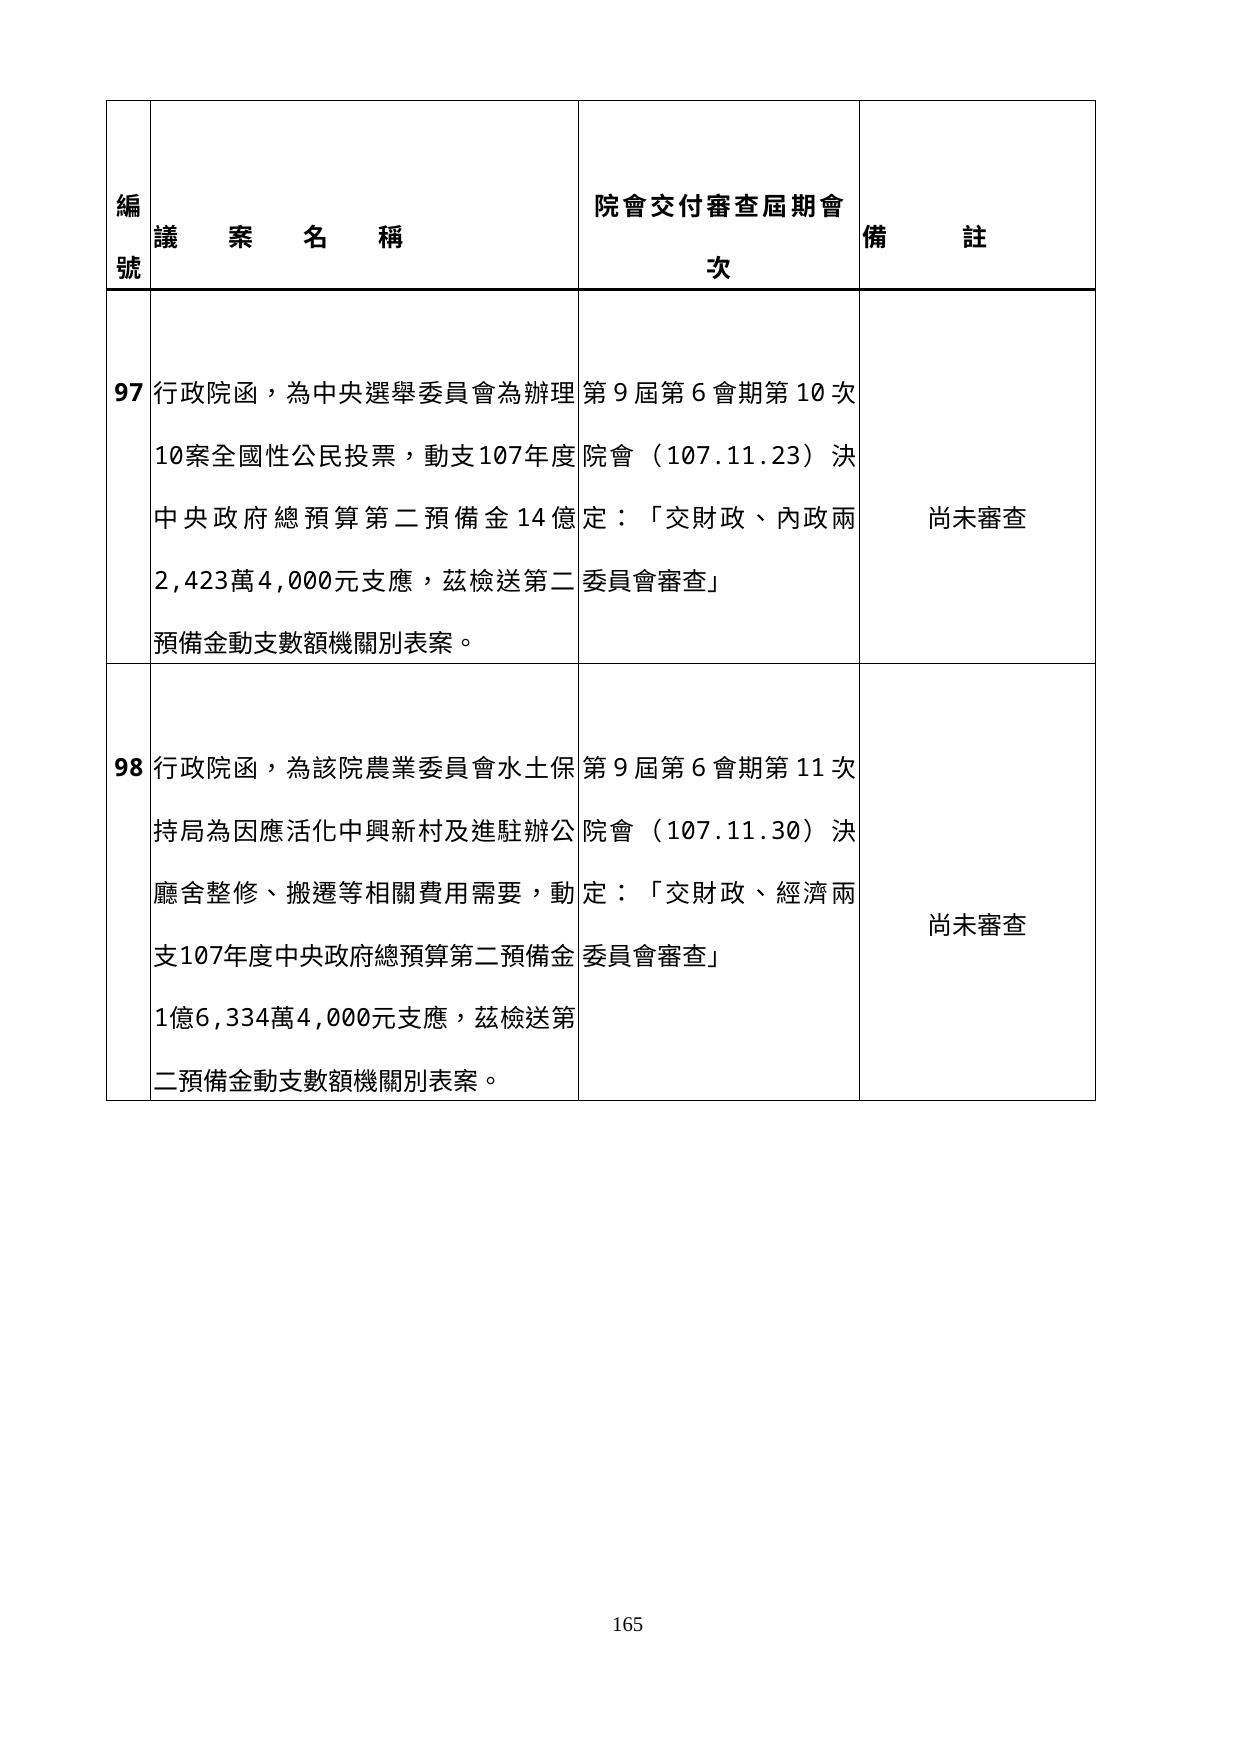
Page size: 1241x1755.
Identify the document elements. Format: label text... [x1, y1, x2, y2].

table_header 編號 [107, 101, 150, 288]
table_cell 行政院函，為該院農業委員會水土保持局為因應活化中興新村及進駐辦公廳舍整修、搬遷等相關費用需要，動支107年度中央政府總預算第二預備金1億6,334萬4,000元支應，茲檢送第二預備金動支數額機關別表案。 [151, 664, 578, 1100]
table_cell [107, 291, 150, 663]
table_cell 行政院函，為中央選舉委員會為辦理10案全國性公民投票，動支107年度中央政府總預算第二預備金14億2,423萬4,000元支應，茲檢送第二預備金動支數額機關別表案。 [151, 291, 578, 663]
table_cell 第9屆第6會期第10次院會（107.11.23）決定：「交財政、內政兩委員會審查」 [579, 291, 859, 663]
table_cell 尚未審查 [860, 291, 1095, 663]
table_cell 尚未審查 [860, 664, 1095, 1100]
table_cell 第9屆第6會期第11次院會（107.11.30）決定：「交財政、經濟兩委員會審查」 [579, 664, 859, 1100]
table_header 備 註 [860, 101, 1095, 288]
table_cell [107, 664, 150, 1100]
table_header 院會交付審查屆期會 次 [579, 101, 859, 288]
table_header 議 案 名 稱 [151, 101, 578, 288]
